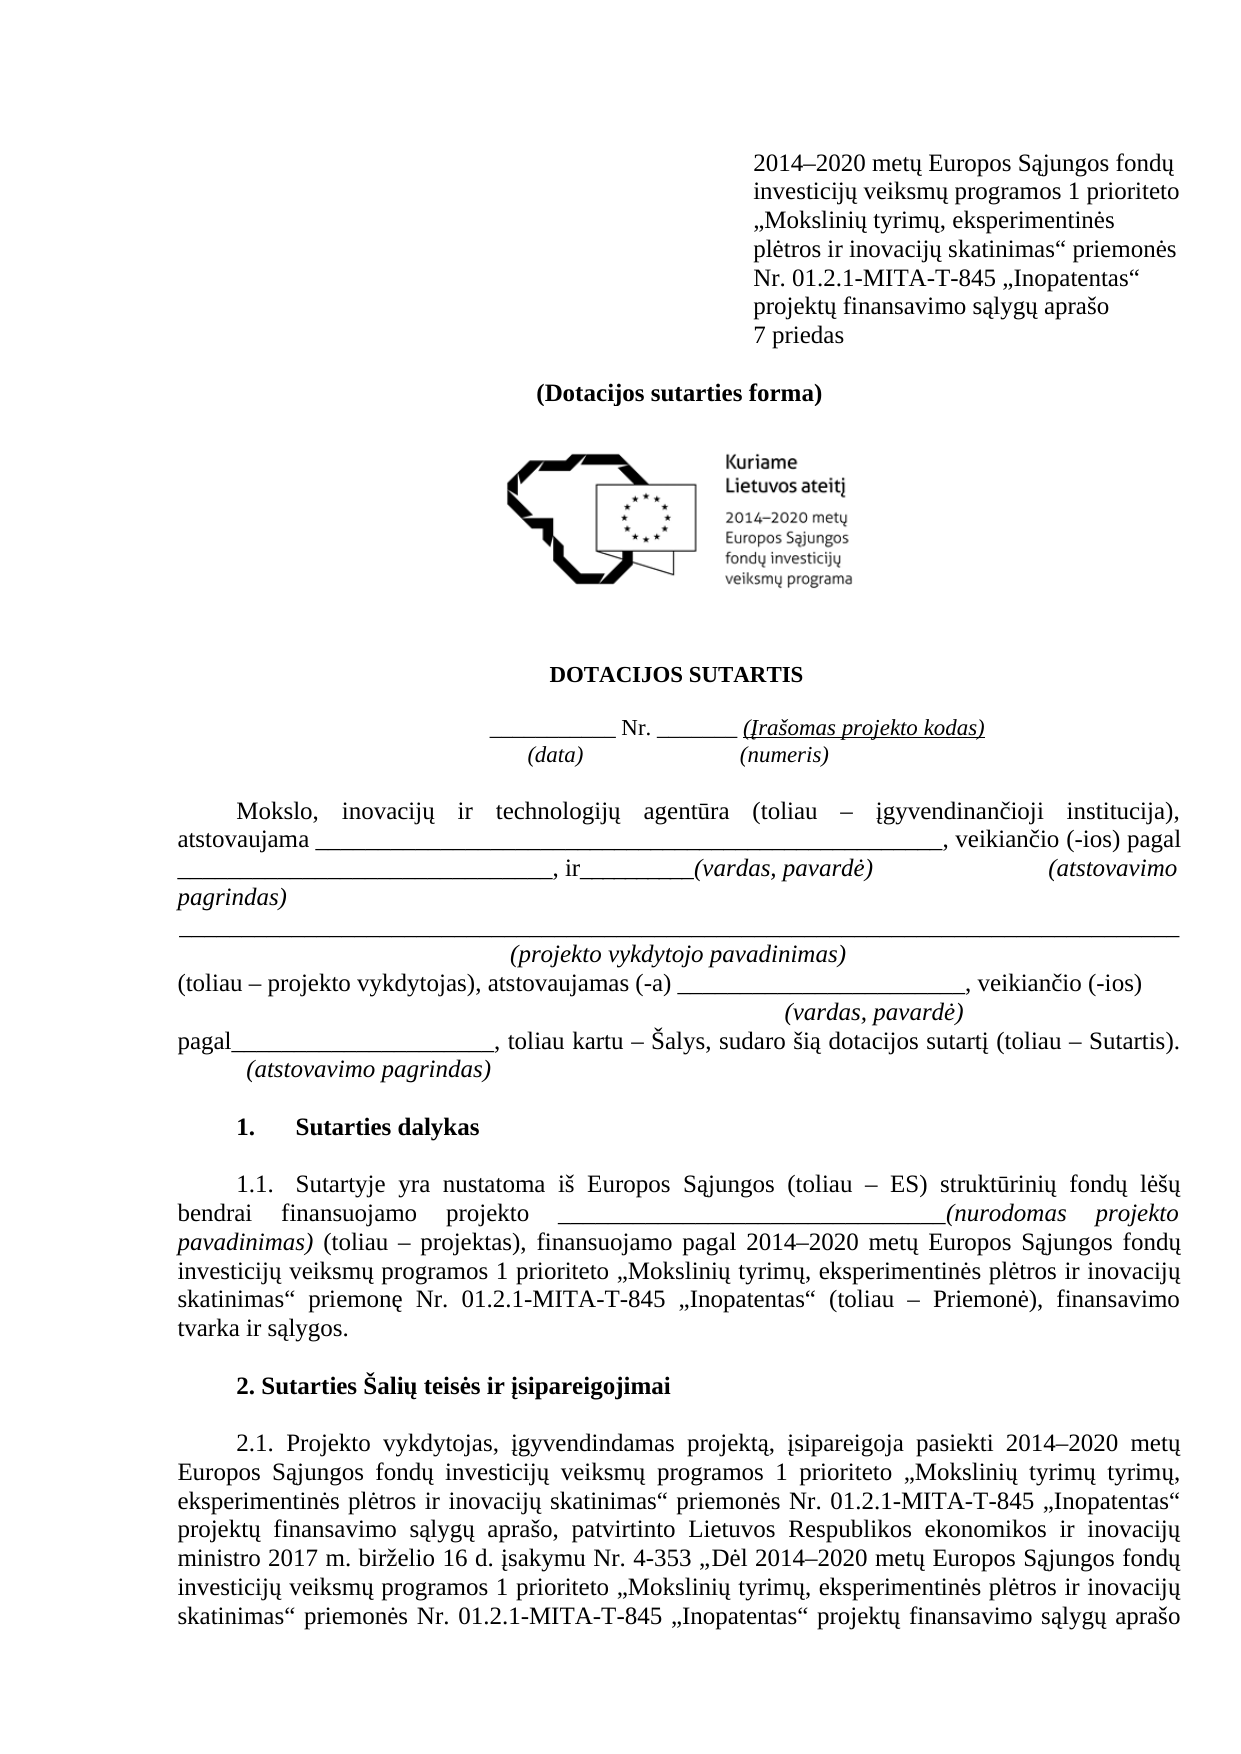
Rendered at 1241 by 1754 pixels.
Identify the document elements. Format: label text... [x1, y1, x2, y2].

text 2. Sutarties Šalių teisės ir įsipareigojimai [222, 1371, 1181, 1399]
text 1.1. Sutartyje yra nustatoma iš Europos Sąjungos (toliau – ES) struktūrinių fondų lėšų bendrai finansuojamo projekto _______________________________(nurodomas projekto pavadinimas) (toliau – projektas), finansuojamo pagal 2014–2020 metų Europos Sąjungos fondų investicijų veiksmų programos 1 prioriteto „Mokslinių tyrimų, eksperimentinės plėtros ir inovacijų skatinimas“ priemonę Nr. 01.2.1-MITA-T-845 „Inopatentas“ (toliau – Priemonė), finansavimo tvarka ir sąlygos. [177, 1169, 1181, 1342]
text ________________________________________________________________________________ (projekto vykdytojo pavadinimas) [177, 911, 1181, 968]
text (vardas, pavardė) [177, 997, 1181, 1026]
text DOTACIJOS SUTARTIS [177, 662, 1181, 688]
text Mokslo, inovacijų ir technologijų agentūra (toliau – įgyvendinančioji institucija), atstovaujama _____________________ , veikiančio (-ios) pagal ______________________________, ir (vardas, pavardė) (atstovavimo pagrindas) [177, 796, 1181, 911]
text 1. Sutarties dalykas [222, 1112, 1181, 1141]
text (data) (numeris) [177, 741, 1181, 767]
text pagal_____________________, toliau kartu – Šalys, sudaro šią dotacijos sutartį (toliau – Sutartis). (atstovavimo pagrindas) [177, 1026, 1181, 1083]
text investicijų veiksmų programos 1 prioriteto [753, 176, 1181, 205]
text Nr. 01.2.1-MITA-T-845 „Inopatentas“ [753, 263, 1181, 291]
text 7 priedas [753, 320, 1181, 349]
text 2014–2020 metų Europos Sąjungos fondų [753, 148, 1181, 176]
text 2.1. Projekto vykdytojas, įgyvendindamas projektą, įsipareigoja pasiekti 2014–2020 metų Europos Sąjungos fondų investicijų veiksmų programos 1 prioriteto „Mokslinių tyrimų tyrimų, eksperimentinės plėtros ir inovacijų skatinimas“ priemonės Nr. 01.2.1-MITA-T-845 „Inopatentas“ projektų finansavimo sąlygų aprašo, patvirtinto Lietuvos Respublikos ekonomikos ir inovacijų ministro 2017 m. birželio 16 d. įsakymu Nr. 4-353 „Dėl 2014–2020 metų Europos Sąjungos fondų investicijų veiksmų programos 1 prioriteto „Mokslinių tyrimų, eksperimentinės plėtros ir inovacijų skatinimas“ priemonės Nr. 01.2.1-MITA-T-845 „Inopatentas“ projektų finansavimo sąlygų aprašo [177, 1428, 1181, 1629]
text (Dotacijos sutarties forma) [177, 378, 1181, 406]
text (toliau – projekto vykdytojas), atstovaujamas (-a) _______________________, veikiančio (-ios) [177, 968, 1181, 997]
text projektų finansavimo sąlygų aprašo [753, 291, 1181, 320]
text plėtros ir inovacijų skatinimas“ priemonės [753, 234, 1181, 263]
text ___________ Nr. _______ (Įrašomas projekto kodas) [295, 714, 1181, 741]
text „Mokslinių tyrimų, eksperimentinės [753, 205, 1181, 234]
